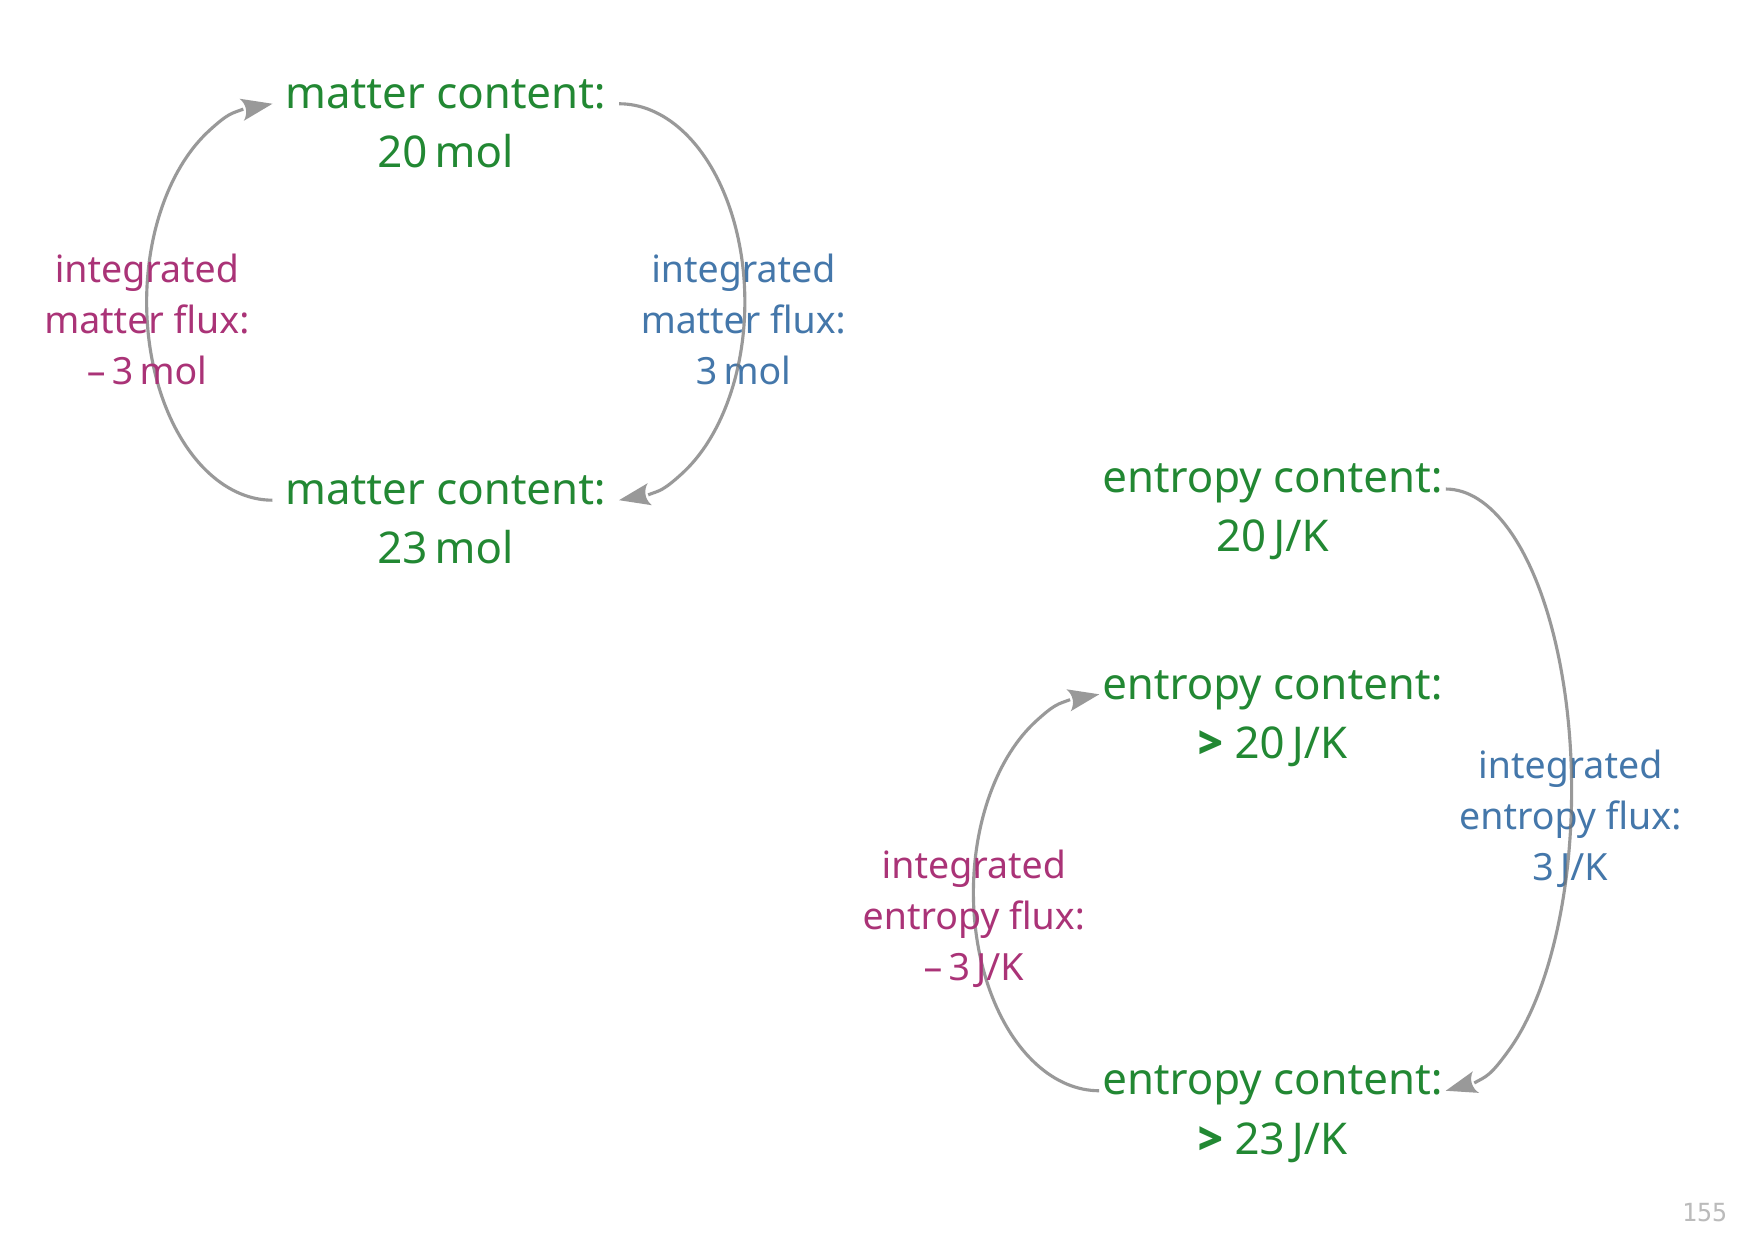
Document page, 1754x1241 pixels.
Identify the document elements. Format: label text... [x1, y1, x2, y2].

text_box integrated matter flux: 3 mol [632, 234, 743, 363]
text_box matter content: 20 mol [283, 54, 608, 157]
text_box integrated matter flux: – 3 mol [35, 234, 259, 363]
text_box matter content: 23 mol [283, 450, 608, 553]
text_box entropy content: 20 J/K [1098, 438, 1447, 541]
text_box integrated entropy flux: – 3 J/K [852, 831, 1096, 959]
text_box integrated entropy flux: 3 J/K [1448, 730, 1570, 859]
text_box entropy content: > 23 J/K [1098, 1040, 1447, 1143]
text_box integrated matter flux: 3 mol [740, 234, 855, 363]
text_box integrated entropy flux: 3 J/K [1570, 730, 1692, 859]
text_box entropy content: > 20 J/K [1098, 644, 1447, 748]
